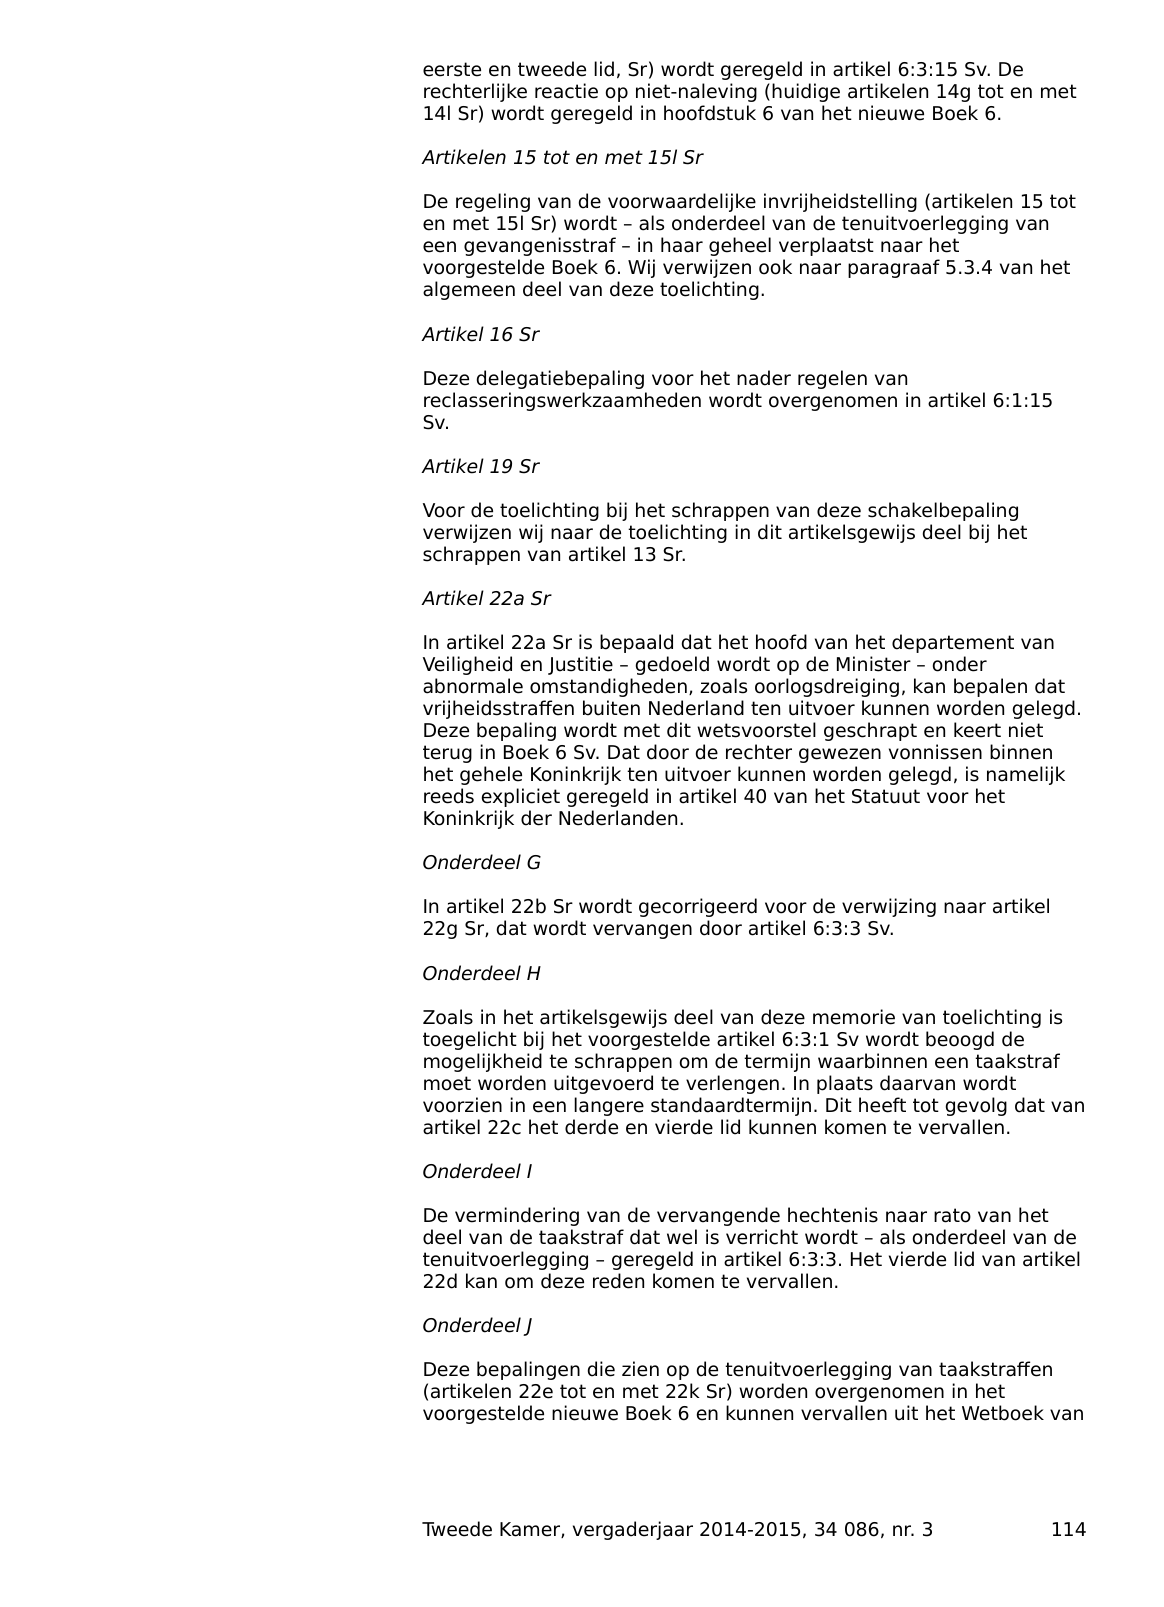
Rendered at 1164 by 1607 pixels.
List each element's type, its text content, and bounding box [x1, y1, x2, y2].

text Voor de toelichting bij het schrappen van deze schakelbepaling verwijzen wij naar de toelichting in dit artikelsgewijs deel bij het schrappen van artikel 13 Sr. [422, 500, 1087, 566]
subtitle Artikelen 15 tot en met 15l Sr [422, 147, 1087, 169]
text Deze delegatiebepaling voor het nader regelen van reclasseringswerkzaamheden wordt overgenomen in artikel 6:1:15 Sv. [422, 368, 1087, 433]
text De vermindering van de vervangende hechtenis naar rato van het deel van de taakstraf dat wel is verricht wordt – als onderdeel van de tenuitvoerlegging – geregeld in artikel 6:3:3. Het vierde lid van artikel 22d kan om deze reden komen te vervallen. [422, 1205, 1087, 1293]
subtitle Artikel 22a Sr [422, 588, 1087, 610]
text De regeling van de voorwaardelijke invrijheidstelling (artikelen 15 tot en met 15l Sr) wordt – als onderdeel van de tenuitvoerlegging van een gevangenisstraf – in haar geheel verplaatst naar het voorgestelde Boek 6. Wij verwijzen ook naar paragraaf 5.3.4 van het algemeen deel van deze toelichting. [422, 191, 1087, 301]
subtitle Onderdeel G [422, 852, 1087, 874]
subtitle Artikel 19 Sr [422, 456, 1087, 478]
subtitle Artikel 16 Sr [422, 323, 1087, 345]
subtitle Onderdeel H [422, 962, 1087, 984]
subtitle Onderdeel J [422, 1315, 1087, 1337]
text In artikel 22b Sr wordt gecorrigeerd voor de verwijzing naar artikel 22g Sr, dat wordt vervangen door artikel 6:3:3 Sv. [422, 896, 1087, 940]
text eerste en tweede lid, Sr) wordt geregeld in artikel 6:3:15 Sv. De rechterlijke reactie op niet-naleving (huidige artikelen 14g tot en met 14l Sr) wordt geregeld in hoofdstuk 6 van het nieuwe Boek 6. [422, 59, 1087, 125]
text Zoals in het artikelsgewijs deel van deze memorie van toelichting is toegelicht bij het voorgestelde artikel 6:3:1 Sv wordt beoogd de mogelijkheid te schrappen om de termijn waarbinnen een taakstraf moet worden uitgevoerd te verlengen. In plaats daarvan wordt voorzien in een langere standaardtermijn. Dit heeft tot gevolg dat van artikel 22c het derde en vierde lid kunnen komen te vervallen. [422, 1007, 1087, 1138]
text Deze bepalingen die zien op de tenuitvoerlegging van taakstraffen (artikelen 22e tot en met 22k Sr) worden overgenomen in het voorgestelde nieuwe Boek 6 en kunnen vervallen uit het Wetboek van [422, 1359, 1087, 1425]
subtitle Onderdeel I [422, 1161, 1087, 1183]
text In artikel 22a Sr is bepaald dat het hoofd van het departement van Veiligheid en Justitie – gedoeld wordt op de Minister – onder abnormale omstandigheden, zoals oorlogsdreiging, kan bepalen dat vrijheidsstraffen buiten Nederland ten uitvoer kunnen worden gelegd. Deze bepaling wordt met dit wetsvoorstel geschrapt en keert niet terug in Boek 6 Sv. Dat door de rechter gewezen vonnissen binnen het gehele Koninkrijk ten uitvoer kunnen worden gelegd, is namelijk reeds expliciet geregeld in artikel 40 van het Statuut voor het Koninkrijk der Nederlanden. [422, 632, 1087, 830]
